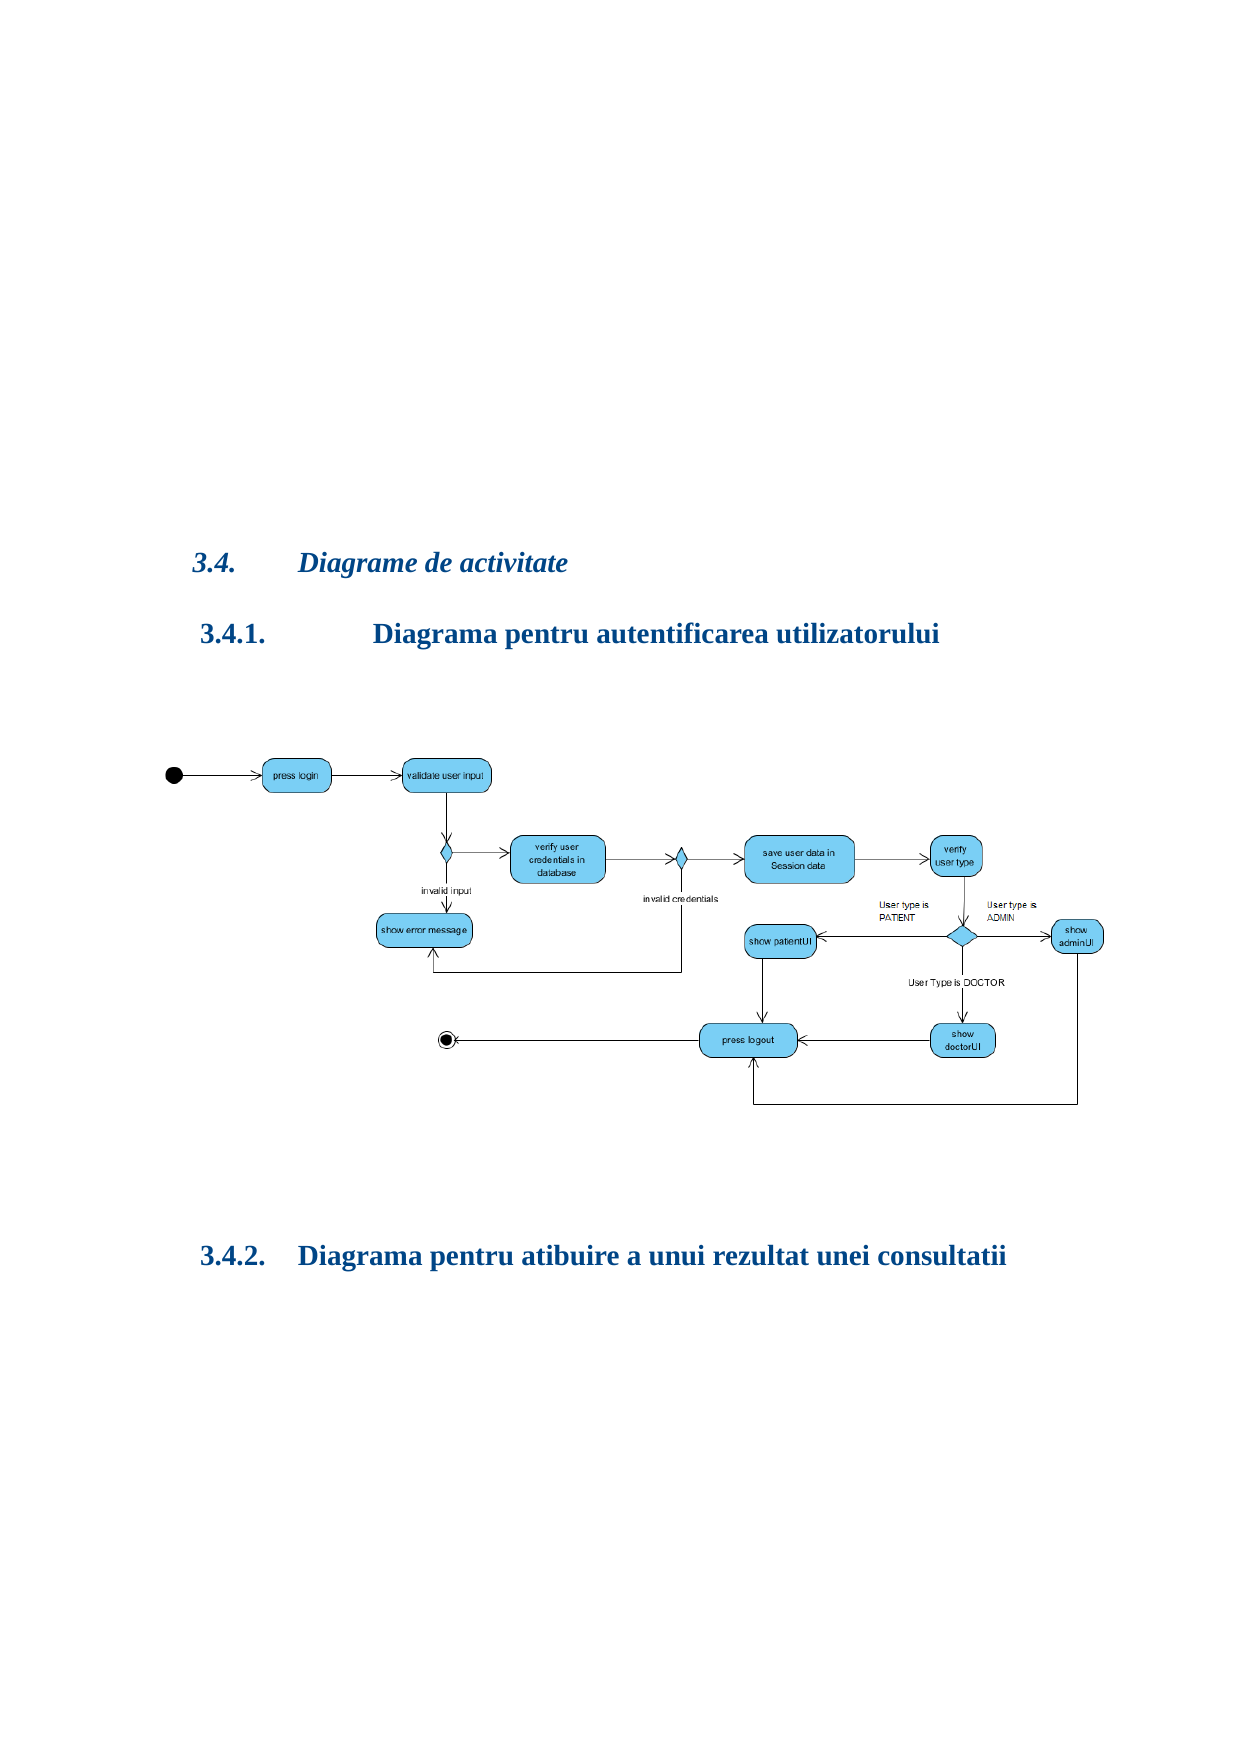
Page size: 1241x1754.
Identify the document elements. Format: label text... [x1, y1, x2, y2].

subtitle Diagrama pentru atibuire a unui rezultat unei consultatii [192, 1238, 1122, 1272]
picture [147, 719, 1122, 1127]
subtitle Diagrame de activitate [192, 545, 1122, 579]
subtitle Diagrama pentru autentificarea utilizatorului [192, 616, 1122, 650]
